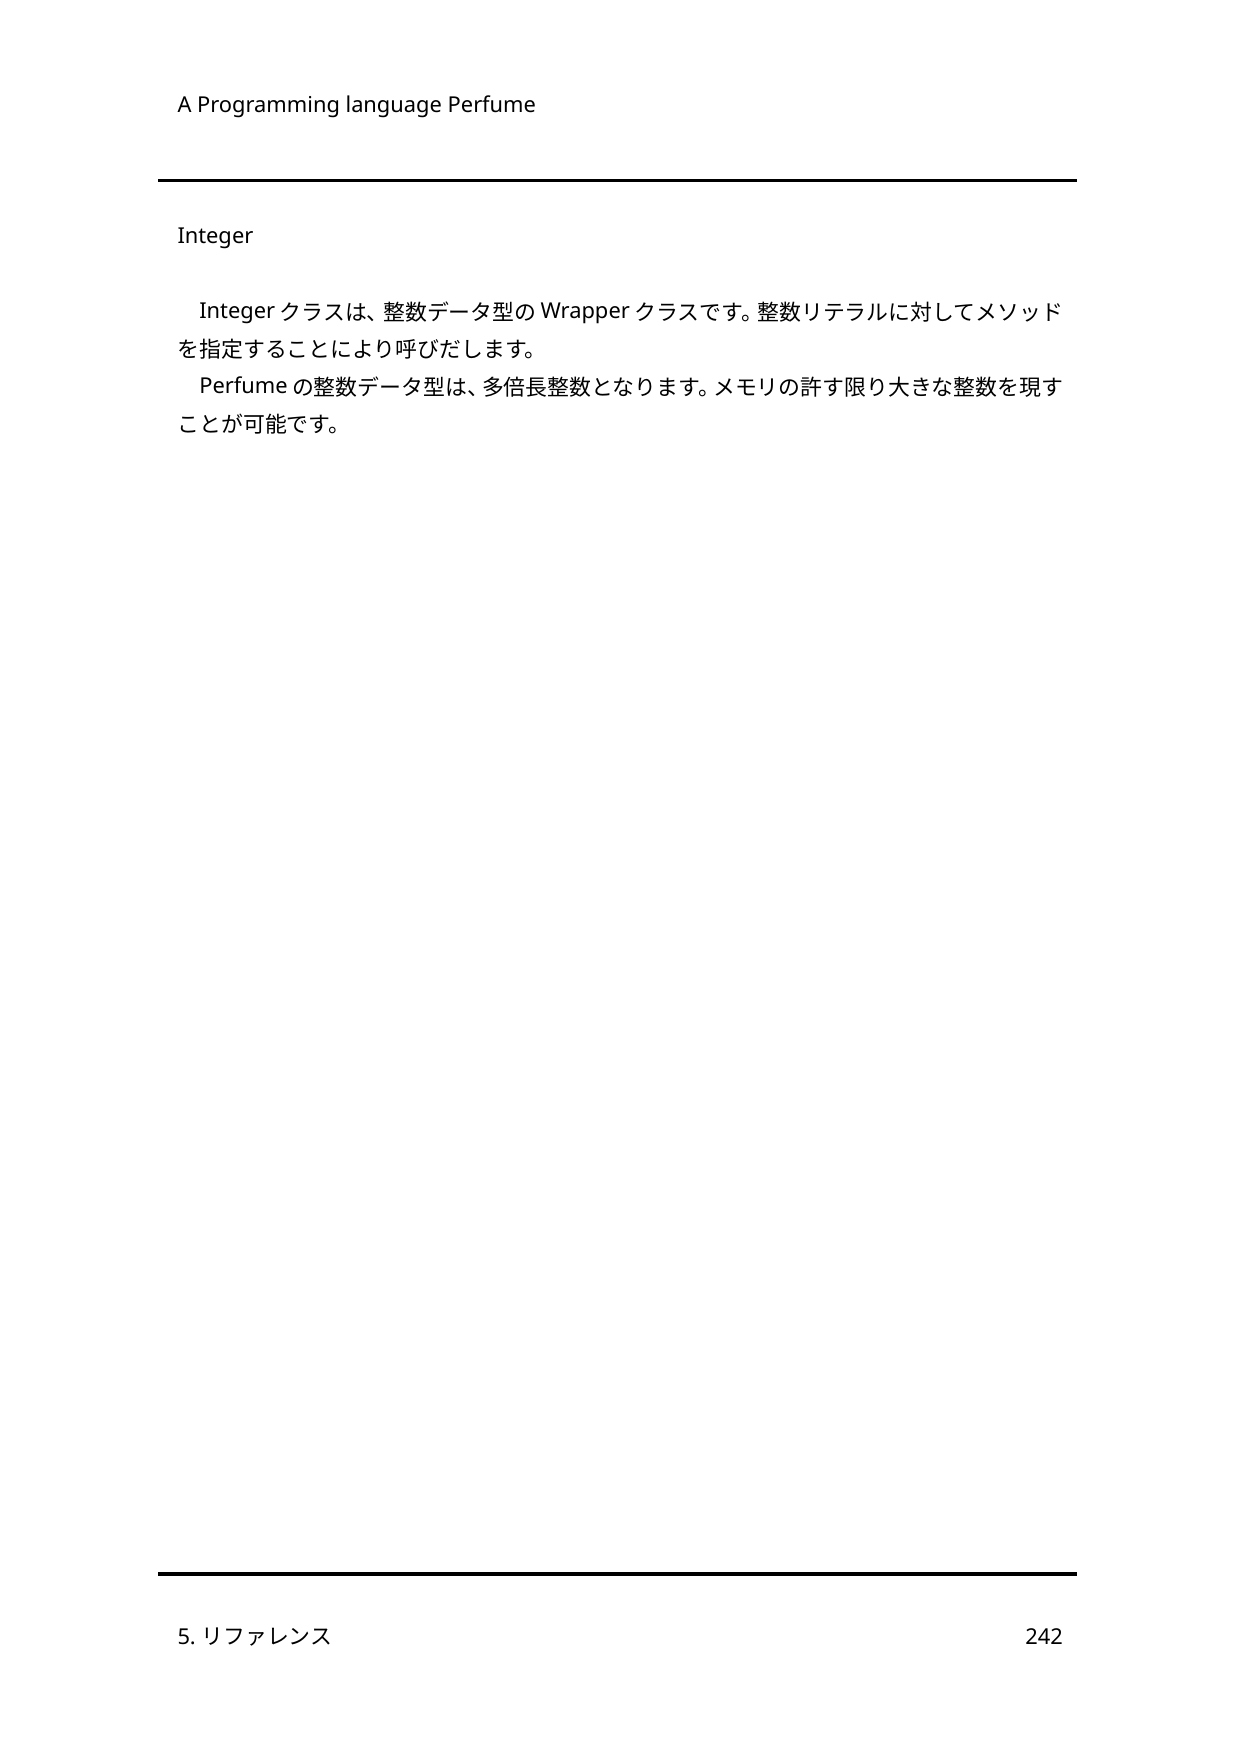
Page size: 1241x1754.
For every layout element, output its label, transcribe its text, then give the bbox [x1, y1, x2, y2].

text Perfumeの整数データ型は、多倍長整数となります。メモリの許す限り大きな整数を現すことが可能です。 [177, 367, 1063, 442]
text Integerクラスは、整数データ型のWrapperクラスです。整数リテラルに対してメソッドを指定することにより呼びだします。 [177, 292, 1063, 367]
subtitle Integer [177, 217, 1063, 254]
